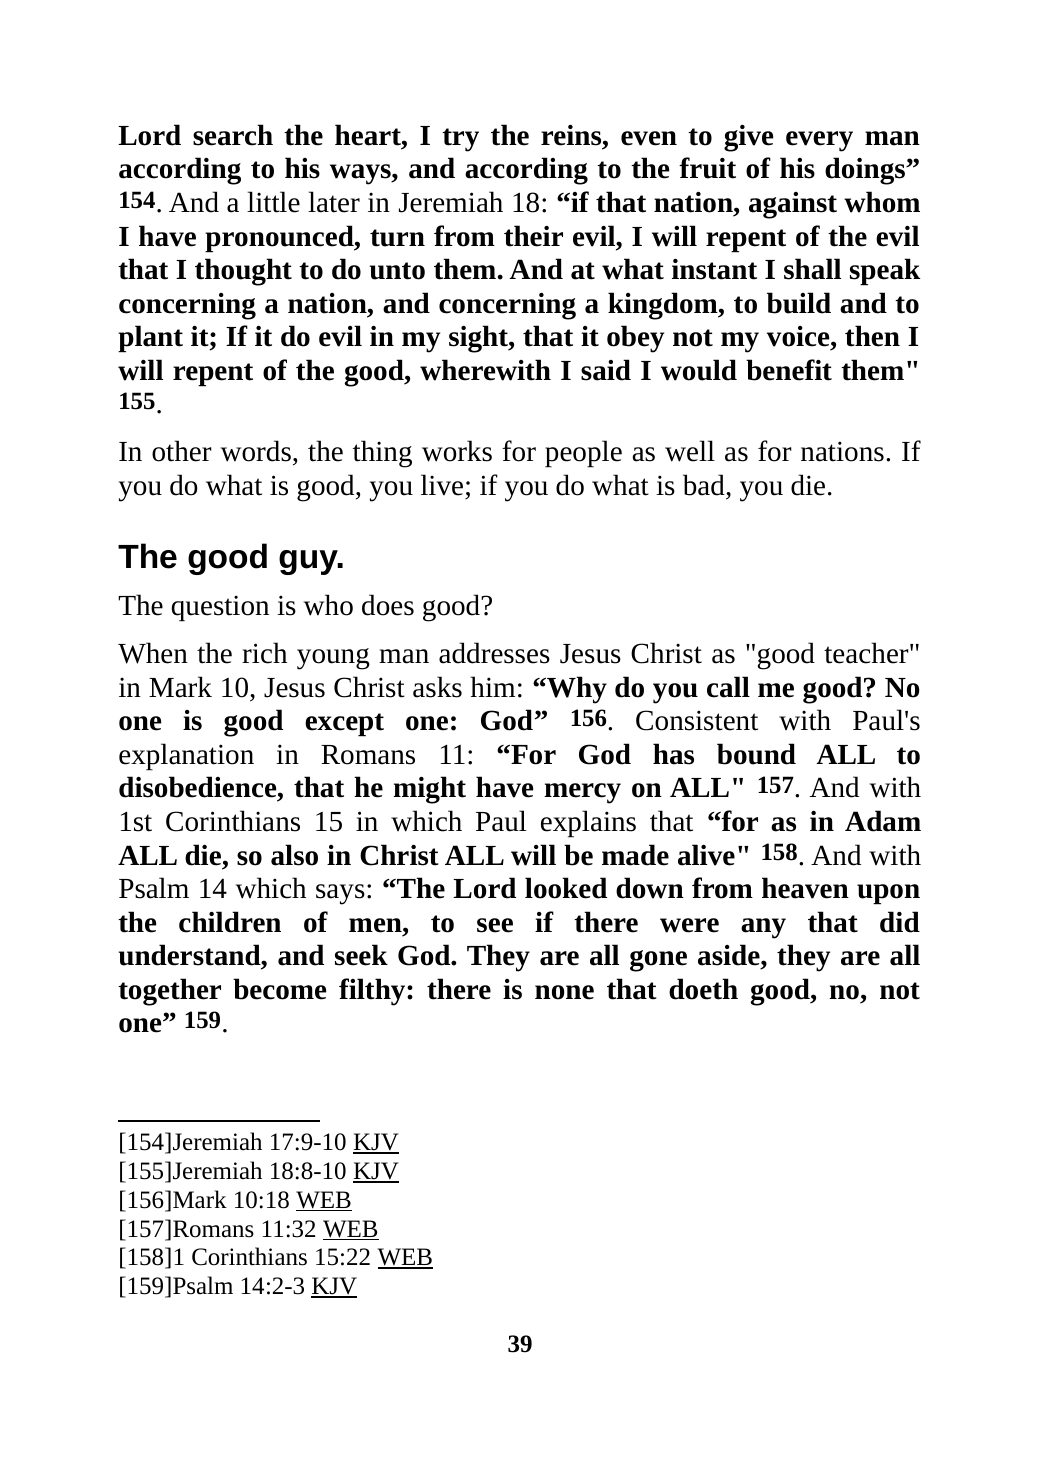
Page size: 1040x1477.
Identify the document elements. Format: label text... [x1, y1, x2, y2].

text In other words, the thing works for people as well as for nations. If you do what is good, you live; if you do what is bad, you die. [118, 434, 921, 502]
text The question is who does good? [118, 588, 921, 622]
text Mark 10:18 WEB [118, 1185, 921, 1214]
text 1 Corinthians 15:22 WEB [118, 1242, 921, 1271]
text Psalm 14:2-3 KJV [118, 1271, 921, 1300]
text When the rich young man addresses Jesus Christ as "good teacher" in Mark 10, Jesus Christ asks him: “Why do you call me good? No one is good except one: God” . Consistent with Paul's explanation in Romans 11: “For God has bound ALL to disobedience, that he might have mercy on ALL" . And with 1st Corinthians 15 in which Paul explains that “for as in Adam ALL die, so also in Christ ALL will be made alive" . And with Psalm 14 which says: “The Lord looked down from heaven upon the children of men, to see if there were any that did understand, and seek God. They are all gone aside, they are all together become filthy: there is none that doeth good, no, not one” . [118, 636, 921, 1039]
text Jeremiah 18:8-10 KJV [118, 1156, 921, 1185]
subtitle The good guy. [118, 537, 921, 576]
text Jeremiah 17:9-10 KJV [118, 1127, 921, 1156]
text Romans 11:32 WEB [118, 1214, 921, 1242]
text Lord search the heart, I try the reins, even to give every man according to his ways, and according to the fruit of his doings” . And a little later in Jeremiah 18: “if that nation, against whom I have pronounced, turn from their evil, I will repent of the evil that I thought to do unto them. And at what instant I shall speak concerning a nation, and concerning a kingdom, to build and to plant it; If it do evil in my sight, that it obey not my voice, then I will repent of the good, wherewith I said I would benefit them" . [118, 118, 921, 420]
